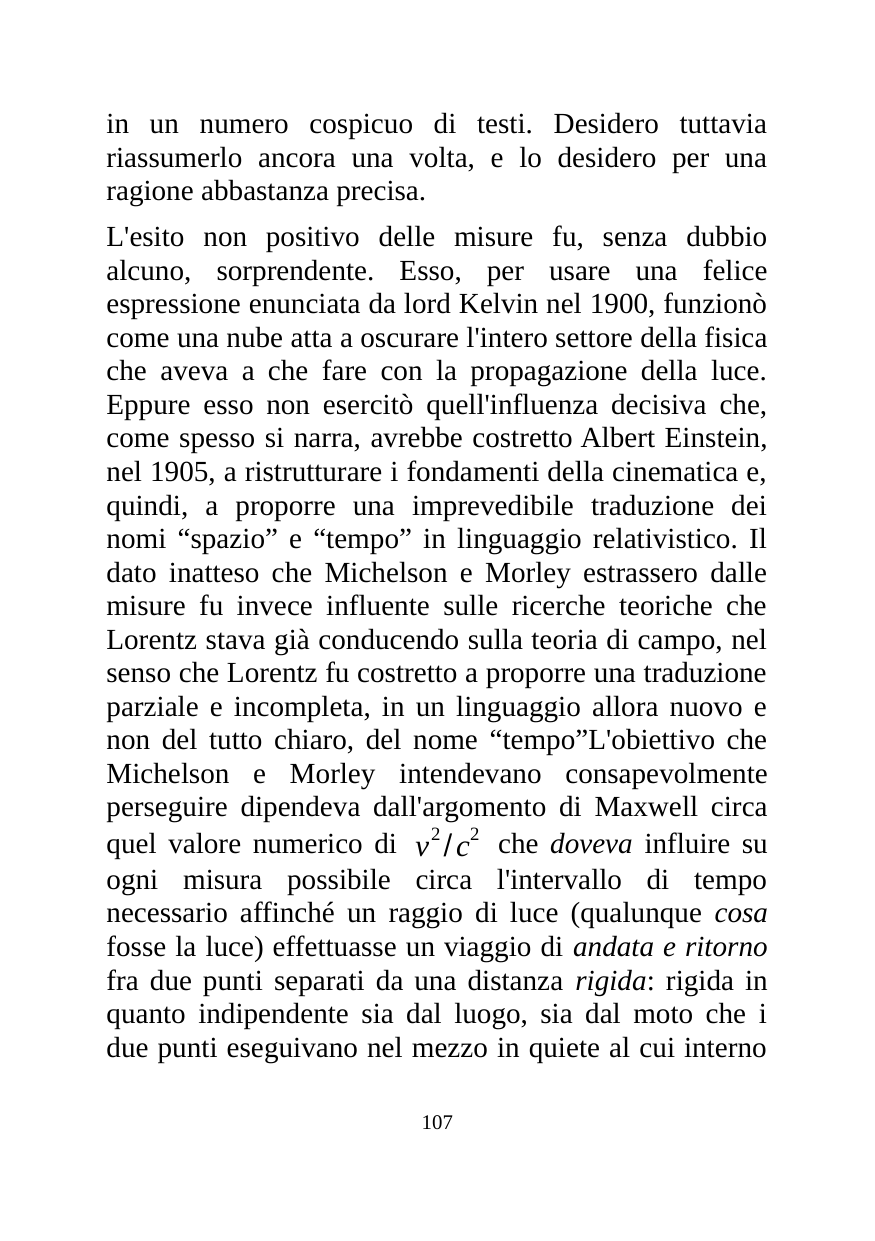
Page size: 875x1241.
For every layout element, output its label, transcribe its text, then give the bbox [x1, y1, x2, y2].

text L'esito non positivo delle misure fu, senza dubbio alcuno, sorprendente. Esso, per usare una felice espressione enunciata da lord Kelvin nel 1900, funzionò come una nube atta a oscurare l'intero settore della fisica che aveva a che fare con la propagazione della luce. Eppure esso non esercitò quell'influenza decisiva che, come spesso si narra, avrebbe costretto Albert Einstein, nel 1905, a ristrutturare i fondamenti della cinematica e, quindi, a proporre una imprevedibile traduzione dei nomi “spazio” e “tempo” in linguaggio relativistico. Il dato inatteso che Michelson e Morley estrassero dalle misure fu invece influente sulle ricerche teoriche che Lorentz stava già conducendo sulla teoria di campo, nel senso che Lorentz fu costretto a proporre una traduzione parziale e incompleta, in un linguaggio allora nuovo e non del tutto chiaro, del nome “tempo”L'obiettivo che Michelson e Morley intendevano consapevolmente perseguire dipendeva dall'argomento di Maxwell circa quel valore numerico diche doveva influire su ogni misura possibile circa l'intervallo di tempo necessario affinché un raggio di luce (qualunque cosa fosse la luce) effettuasse un viaggio di andata e ritorno fra due punti separati da una distanza rigida: rigida in quanto indipendente sia dal luogo, sia dal moto che i due punti eseguivano nel mezzo in quiete al cui interno [106, 219, 768, 1063]
text in un numero cospicuo di testi. Desidero tuttavia riassumerlo ancora una volta, e lo desidero per una ragione abbastanza precisa. [106, 106, 768, 207]
